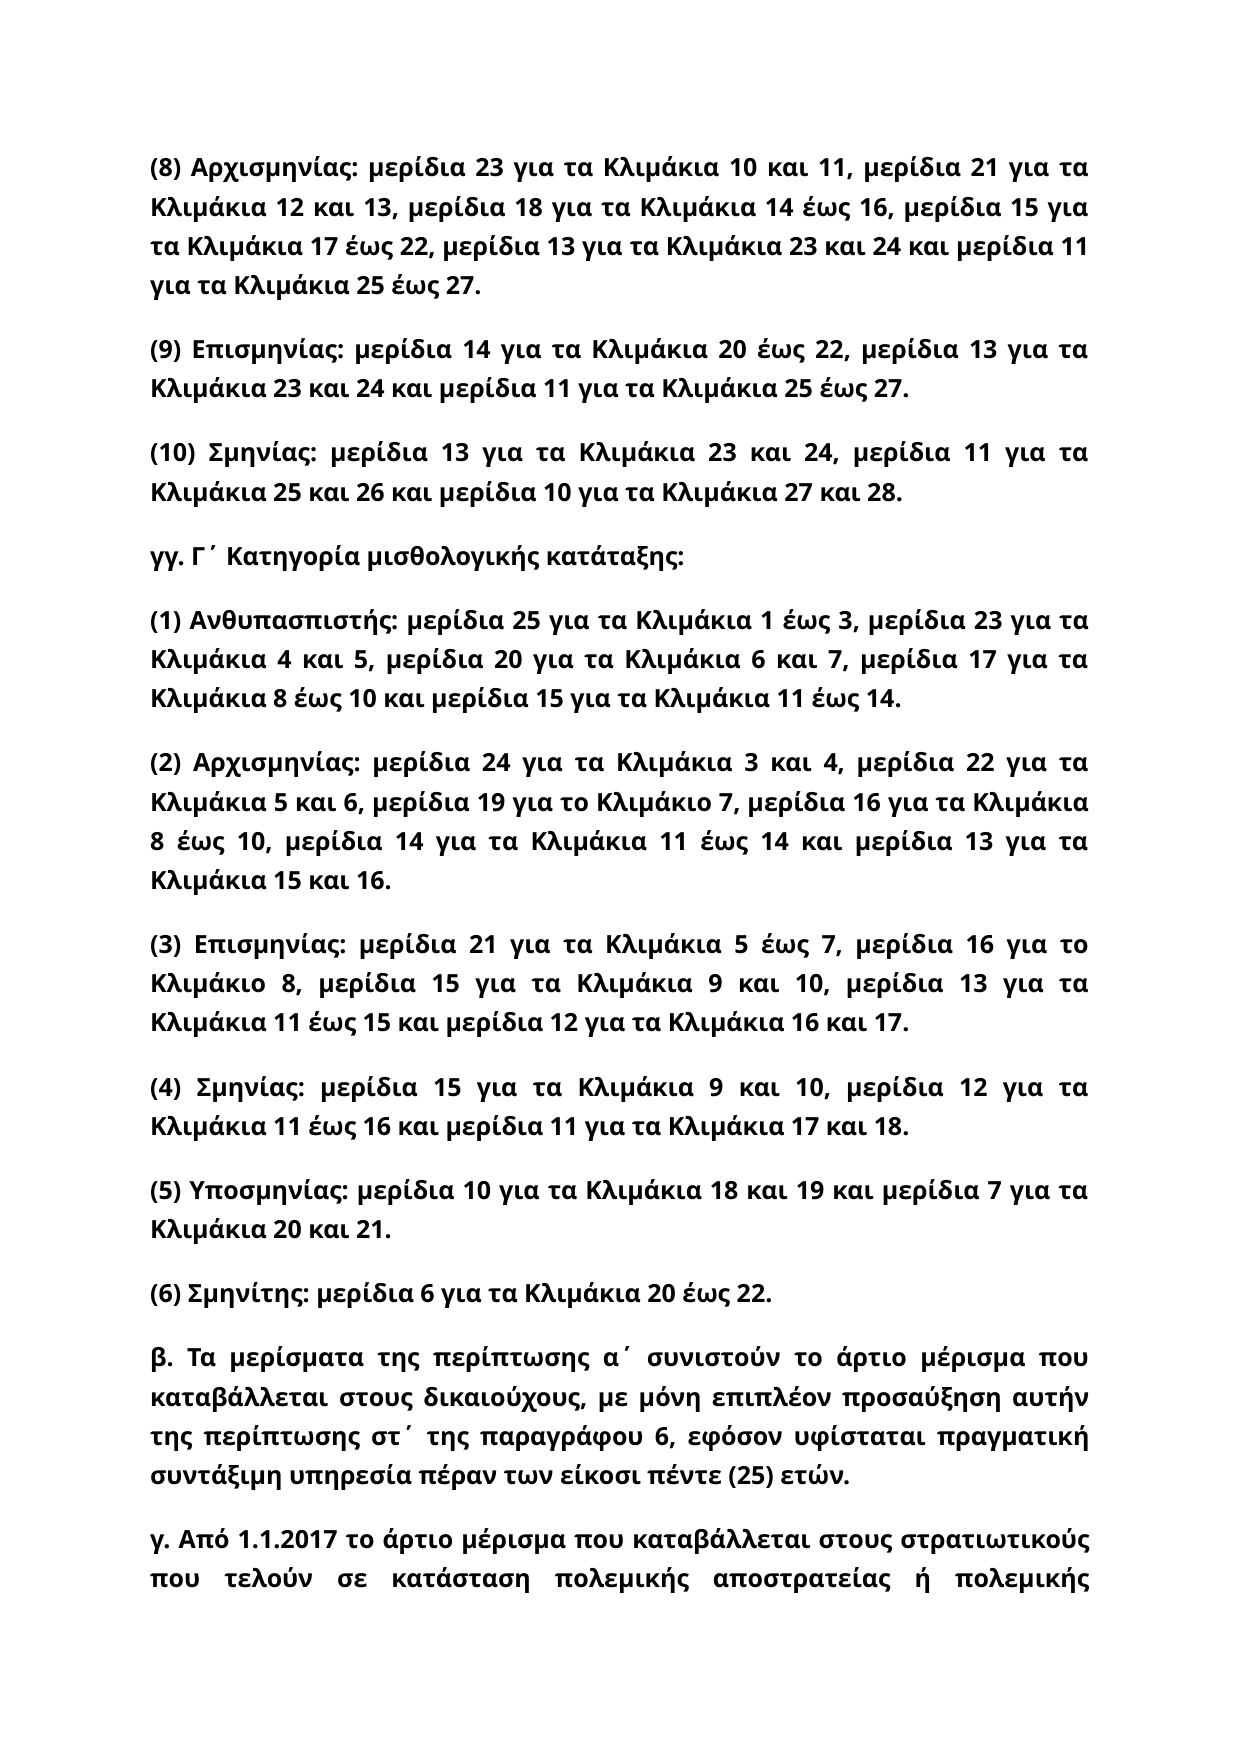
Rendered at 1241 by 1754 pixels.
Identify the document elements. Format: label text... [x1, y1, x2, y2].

text (5) Υποσμηνίας: μερίδια 10 για τα Κλιμάκια 18 και 19 και μερίδια 7 για τα Κλιμάκια 20 και 21. [150, 1172, 1090, 1246]
text γ. Από 1.1.2017 το άρτιο μέρισμα που καταβάλλεται στους στρατιωτικούς που τελούν σε κατάσταση πολεμικής αποστρατείας ή πολεμικής [150, 1522, 1090, 1595]
text (2) Αρχισμηνίας: μερίδια 24 για τα Κλιμάκια 3 και 4, μερίδια 22 για τα Κλιμάκια 5 και 6, μερίδια 19 για το Κλιμάκιο 7, μερίδια 16 για τα Κλιμάκια 8 έως 10, μερίδια 14 για τα Κλιμάκια 11 έως 14 και μερίδια 13 για τα Κλιμάκια 15 και 16. [150, 745, 1090, 897]
text (1) Ανθυπασπιστής: μερίδια 25 για τα Κλιμάκια 1 έως 3, μερίδια 23 για τα Κλιμάκια 4 και 5, μερίδια 20 για τα Κλιμάκια 6 και 7, μερίδια 17 για τα Κλιμάκια 8 έως 10 και μερίδια 15 για τα Κλιμάκια 11 έως 14. [150, 602, 1090, 715]
text (3) Επισμηνίας: μερίδια 21 για τα Κλιμάκια 5 έως 7, μερίδια 16 για το Κλιμάκιο 8, μερίδια 15 για τα Κλιμάκια 9 και 10, μερίδια 13 για τα Κλιμάκια 11 έως 15 και μερίδια 12 για τα Κλιμάκια 16 και 17. [150, 927, 1090, 1039]
text (4) Σμηνίας: μερίδια 15 για τα Κλιμάκια 9 και 10, μερίδια 12 για τα Κλιμάκια 11 έως 16 και μερίδια 11 για τα Κλιμάκια 17 και 18. [150, 1069, 1090, 1142]
text β. Τα μερίσματα της περίπτωσης α΄ συνιστούν το άρτιο μέρισμα που καταβάλλεται στους δικαιούχους, με μόνη επιπλέον προσαύξηση αυτήν της περίπτωσης στ΄ της παραγράφου 6, εφόσον υφίσταται πραγματική συντάξιμη υπηρεσία πέραν των είκοσι πέντε (25) ετών. [150, 1340, 1090, 1492]
text (6) Σμηνίτης: μερίδια 6 για τα Κλιμάκια 20 έως 22. [150, 1276, 1090, 1310]
text (8) Αρχισμηνίας: μερίδια 23 για τα Κλιμάκια 10 και 11, μερίδια 21 για τα Κλιμάκια 12 και 13, μερίδια 18 για τα Κλιμάκια 14 έως 16, μερίδια 15 για τα Κλιμάκια 17 έως 22, μερίδια 13 για τα Κλιμάκια 23 και 24 και μερίδια 11 για τα Κλιμάκια 25 έως 27. [150, 150, 1090, 302]
text (9) Επισμηνίας: μερίδια 14 για τα Κλιμάκια 20 έως 22, μερίδια 13 για τα Κλιμάκια 23 και 24 και μερίδια 11 για τα Κλιμάκια 25 έως 27. [150, 332, 1090, 405]
text γγ. Γ΄ Κατηγορία μισθολογικής κατάταξης: [150, 538, 1090, 572]
text (10) Σμηνίας: μερίδια 13 για τα Κλιμάκια 23 και 24, μερίδια 11 για τα Κλιμάκια 25 και 26 και μερίδια 10 για τα Κλιμάκια 27 και 28. [150, 435, 1090, 508]
